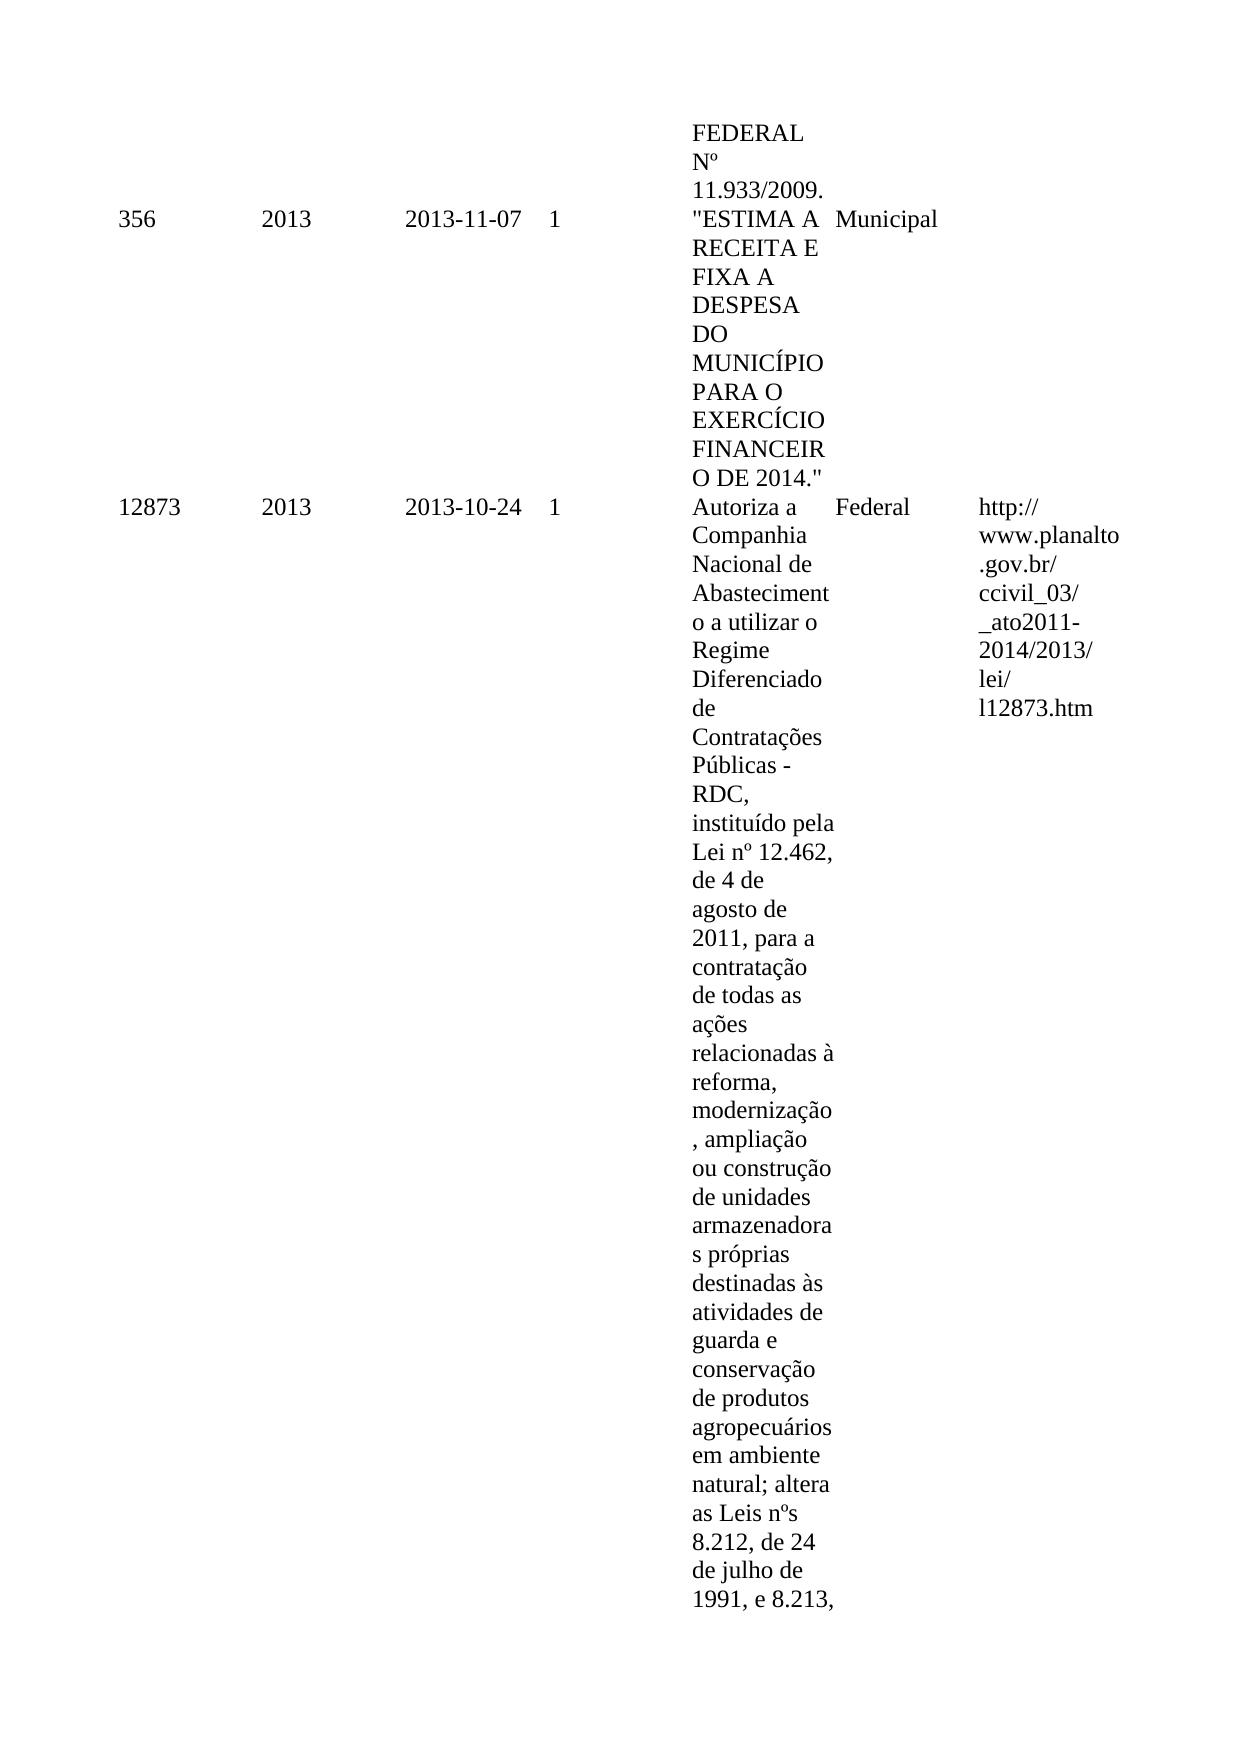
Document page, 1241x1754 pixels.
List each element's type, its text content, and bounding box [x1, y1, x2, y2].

table_cell 356 [118, 204, 261, 492]
table_cell [261, 118, 405, 204]
table_cell 2013 [261, 204, 405, 492]
table_cell 2013 [261, 492, 405, 1613]
table_cell [118, 118, 261, 204]
table_cell "ESTIMA A RECEITA E FIXA A DESPESA DO MUNICÍPIO PARA O EXERCÍCIO FINANCEIRO DE 2014." [692, 204, 835, 492]
table_cell [405, 118, 548, 204]
table_cell 2013-10-24 [405, 492, 548, 1613]
table_cell [835, 118, 979, 204]
table_cell 1 [548, 492, 692, 1613]
table_cell 1 [548, 204, 692, 492]
table_cell Municipal [835, 204, 979, 492]
table_cell [979, 118, 1122, 204]
table_cell Autoriza a Companhia Nacional de Abastecimento a utilizar o Regime Diferenciado de Contratações Públicas - RDC, instituído pela Lei nº 12.462, de 4 de agosto de 2011, para a contratação de todas as ações relacionadas à reforma, modernização, ampliação ou construção de unidades armazenadoras próprias destinadas às atividades de guarda e conservação de produtos agropecuários em ambiente natural; altera as Leis nºs 8.212, de 24 de julho de 1991, e 8.213, [692, 492, 835, 1613]
table_cell [979, 204, 1122, 492]
table_cell 2013-11-07 [405, 204, 548, 492]
table_cell 12873 [118, 492, 261, 1613]
table_cell http://www.planalto.gov.br/ccivil_03/_ato2011-2014/2013/lei/l12873.htm [979, 492, 1122, 1613]
table_cell [548, 118, 692, 204]
table_cell FEDERAL Nº 11.933/2009. [692, 118, 835, 204]
table_cell Federal [835, 492, 979, 1613]
